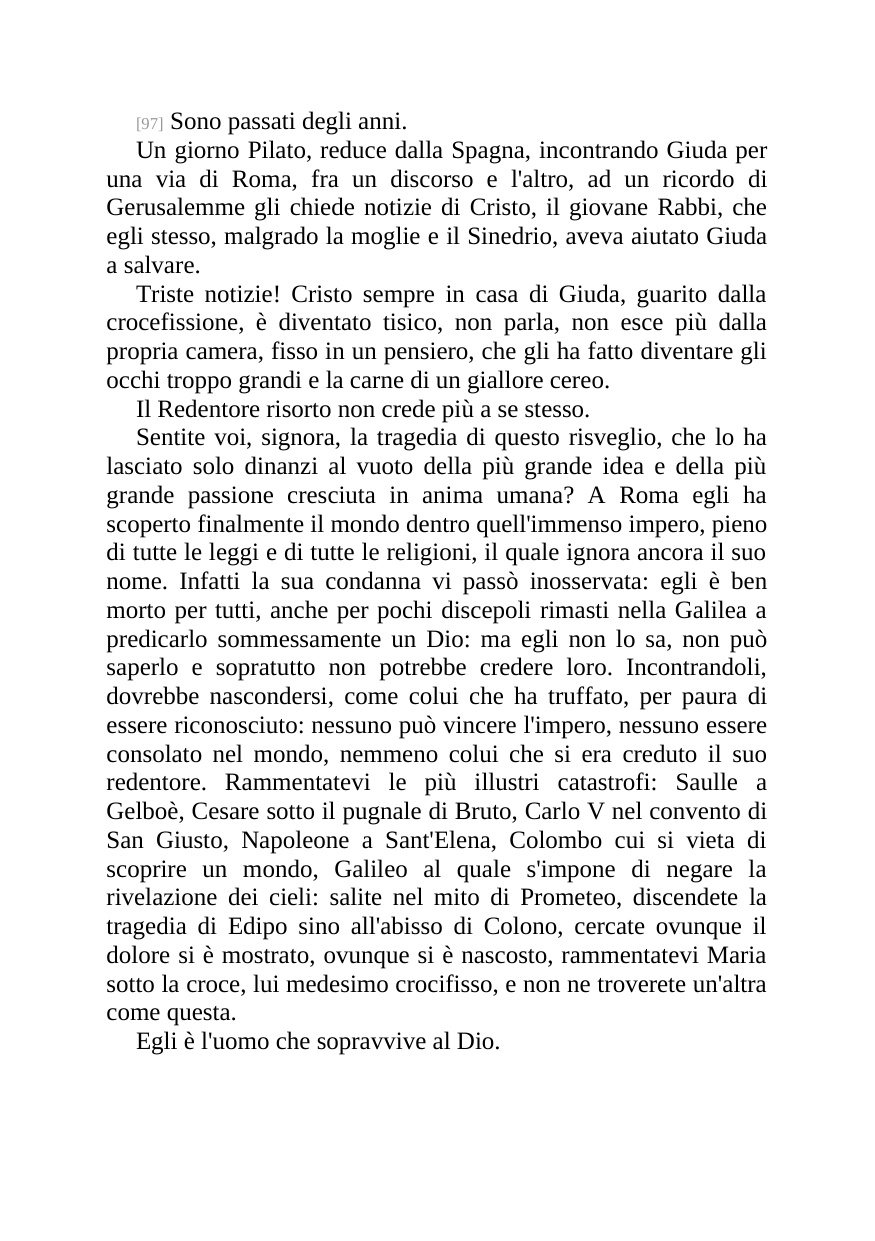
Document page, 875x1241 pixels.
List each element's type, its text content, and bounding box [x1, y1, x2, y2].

text Il Redentore risorto non crede più a se stesso. [106, 394, 768, 422]
text Sentite voi, signora, la tragedia di questo risveglio, che lo ha lasciato solo dinanzi al vuoto della più grande idea e della più grande passione cresciuta in anima umana? A Roma egli ha scoperto finalmente il mondo dentro quell'immenso impero, pieno di tutte le leggi e di tutte le religioni, il quale ignora ancora il suo nome. Infatti la sua condanna vi passò inosservata: egli è ben morto per tutti, anche per pochi discepoli rimasti nella Galilea a predicarlo sommessamente un Dio: ma egli non lo sa, non può saperlo e sopratutto non potrebbe credere loro. Incontrandoli, dovrebbe nascondersi, come colui che ha truffato, per paura di essere riconosciuto: nessuno può vincere l'impero, nessuno essere consolato nel mondo, nemmeno colui che si era creduto il suo redentore. Rammentatevi le più illustri catastrofi: Saulle a Gelboè, Cesare sotto il pugnale di Bruto, Carlo V nel convento di San Giusto, Napoleone a Sant'Elena, Colombo cui si vieta di scoprire un mondo, Galileo al quale s'impone di negare la rivelazione dei cieli: salite nel mito di Prometeo, discendete la tragedia di Edipo sino all'abisso di Colono, cercate ovunque il dolore si è mostrato, ovunque si è nascosto, rammentatevi Maria sotto la croce, lui medesimo crocifisso, e non ne troverete un'altra come questa. [106, 422, 768, 1026]
text Un giorno Pilato, reduce dalla Spagna, incontrando Giuda per una via di Roma, fra un discorso e l'altro, ad un ricordo di Gerusalemme gli chiede notizie di Cristo, il giovane Rabbi, che egli stesso, malgrado la moglie e il Sinedrio, aveva aiutato Giuda a salvare. [106, 135, 768, 279]
text Egli è l'uomo che sopravvive al Dio. [106, 1026, 768, 1055]
text Triste notizie! Cristo sempre in casa di Giuda, guarito dalla crocefissione, è diventato tisico, non parla, non esce più dalla propria camera, fisso in un pensiero, che gli ha fatto diventare gli occhi troppo grandi e la carne di un giallore cereo. [106, 279, 768, 394]
text [97] Sono passati degli anni. [106, 106, 768, 135]
